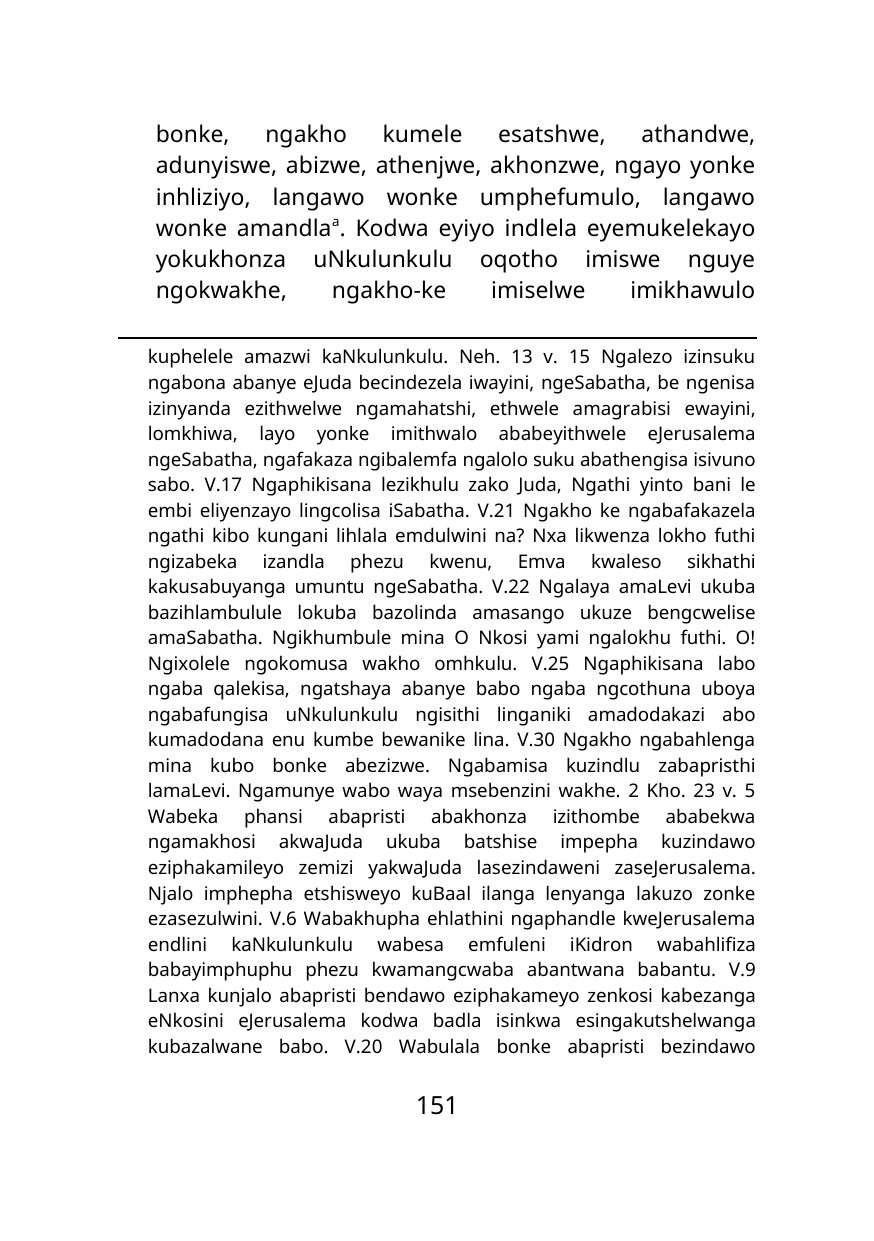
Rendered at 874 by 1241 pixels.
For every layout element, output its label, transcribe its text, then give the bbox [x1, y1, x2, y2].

list kuphelele amazwi kaNkulunkulu. Neh. 13 v. 15 Ngalezo izinsuku ngabona abanye eJuda becindezela iwayini, ngeSabatha, be ngenisa izinyanda ezithwelwe ngamahatshi, ethwele amagrabisi ewayini, lomkhiwa, layo yonke imithwalo ababeyithwele eJerusalema ngeSabatha, ngafakaza ngibalemfa ngalolo suku abathengisa isivuno sabo. V.17 Ngaphikisana lezikhulu zako Juda, Ngathi yinto bani le embi eliyenzayo lingcolisa iSabatha. V.21 Ngakho ke ngabafakazela ngathi kibo kungani lihlala emdulwini na? Nxa likwenza lokho futhi ngizabeka izandla phezu kwenu, Emva kwaleso sikhathi kakusabuyanga umuntu ngeSabatha. V.22 Ngalaya amaLevi ukuba bazihlambulule lokuba bazolinda amasango ukuze bengcwelise amaSabatha. Ngikhumbule mina O Nkosi yami ngalokhu futhi. O! Ngixolele ngokomusa wakho omhkulu. V.25 Ngaphikisana labo ngaba qalekisa, ngatshaya abanye babo ngaba ngcothuna uboya ngabafungisa uNkulunkulu ngisithi linganiki amadodakazi abo kumadodana enu kumbe bewanike lina. V.30 Ngakho ngabahlenga mina kubo bonke abezizwe. Ngabamisa kuzindlu zabapristhi lamaLevi. Ngamunye wabo waya msebenzini wakhe. 2 Kho. 23 v. 5 Wabeka phansi abapristi abakhonza izithombe ababekwa ngamakhosi akwaJuda ukuba batshise impepha kuzindawo eziphakamileyo zemizi yakwaJuda lasezindaweni zaseJerusalema. Njalo imphepha etshisweyo kuBaal ilanga lenyanga lakuzo zonke ezasezulwini. V.6 Wabakhupha ehlathini ngaphandle kweJerusalema endlini kaNkulunkulu wabesa emfuleni iKidron wabahlifiza babayimphuphu phezu kwamangcwaba abantwana babantu. V.9 Lanxa kunjalo abapristi bendawo eziphakameyo zenkosi kabezanga eNkosini eJerusalema kodwa badla isinkwa esingakutshelwanga kubazalwane babo. V.20 Wabulala bonke abapristi bezindawo [118, 344, 756, 1058]
list bonke, ngakho kumele esatshwe, athandwe, adunyiswe, abizwe, athenjwe, akhonzwe, ngayo yonke inhliziyo, langawo wonke umphefumulo, langawo wonke amandla. Kodwa eyiyo indlela eyemukelekayo yokukhonza uNkulunkulu oqotho imiswe nguye ngokwakhe, ngakho-ke imiselwe imikhawulo [118, 118, 756, 306]
